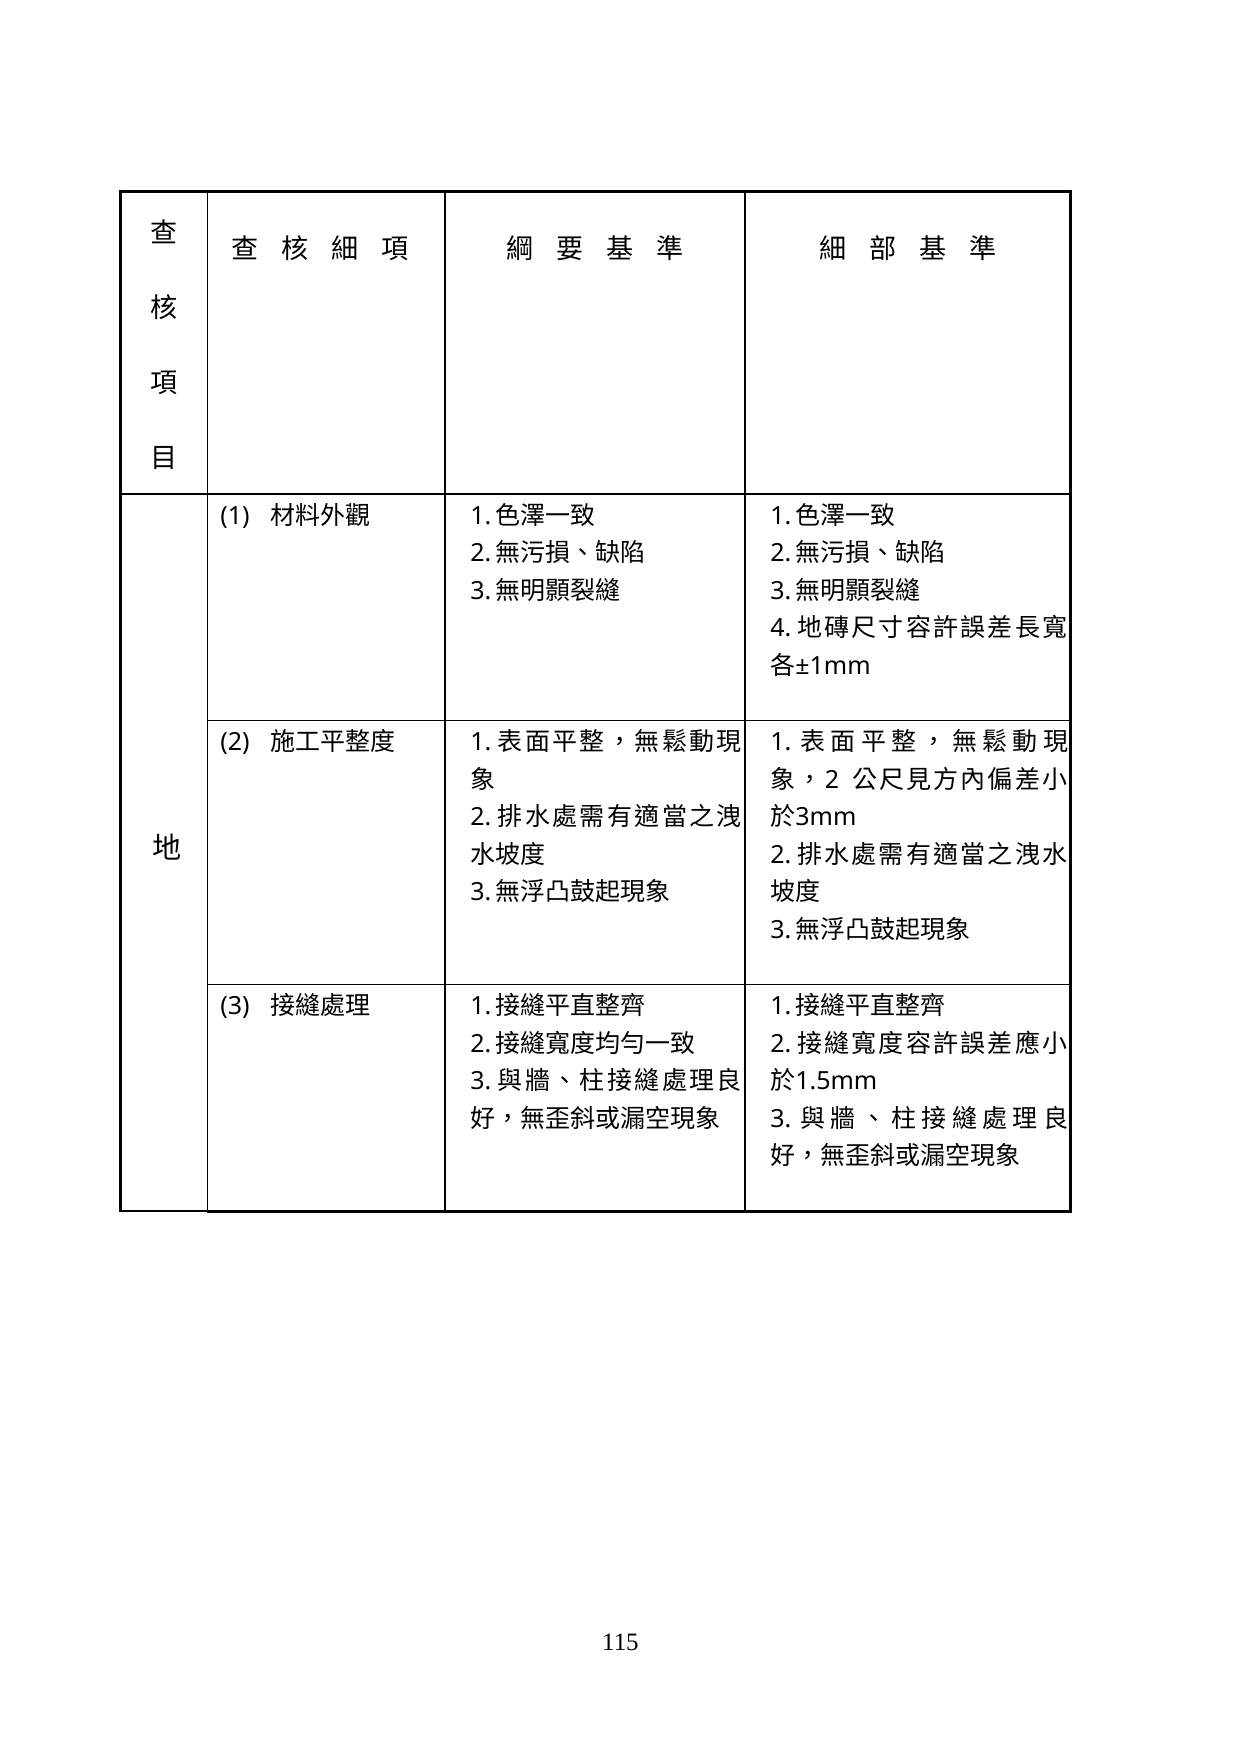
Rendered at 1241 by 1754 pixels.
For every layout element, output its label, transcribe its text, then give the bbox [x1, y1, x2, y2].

table_header 查核細項 [208, 193, 444, 493]
table_cell 1.接縫平直整齊 2.接縫寬度均勻一致 3.與牆、柱接縫處理良好，無歪斜或漏空現象 [446, 985, 744, 1210]
table_cell (1)材料外觀 [208, 495, 444, 719]
table_cell (3)接縫處理 [208, 985, 444, 1210]
table_header 查核 項目 [122, 193, 207, 493]
table_header 綱要基準 [446, 193, 744, 493]
table_cell 地 板 [122, 495, 207, 1210]
table_header 細部基準 [746, 193, 1069, 493]
table_cell 1.表面平整，無鬆動現象，2公尺見方內偏差小於3mm 2.排水處需有適當之洩水坡度 3.無浮凸鼓起現象 [746, 721, 1069, 983]
table_cell 1.接縫平直整齊 2.接縫寬度容許誤差應小於1.5mm 3.與牆、柱接縫處理良好，無歪斜或漏空現象 [746, 985, 1069, 1210]
table_cell 1.表面平整，無鬆動現象 2.排水處需有適當之洩水坡度 3.無浮凸鼓起現象 [446, 721, 744, 983]
table_cell 1.色澤一致 2.無污損、缺陷 3.無明顥裂縫 [446, 495, 744, 719]
table_cell (2)施工平整度 [208, 721, 444, 983]
table_cell 1.色澤一致 2.無污損、缺陷 3.無明顥裂縫 4.地磚尺寸容許誤差長寬各±1mm [746, 495, 1069, 719]
